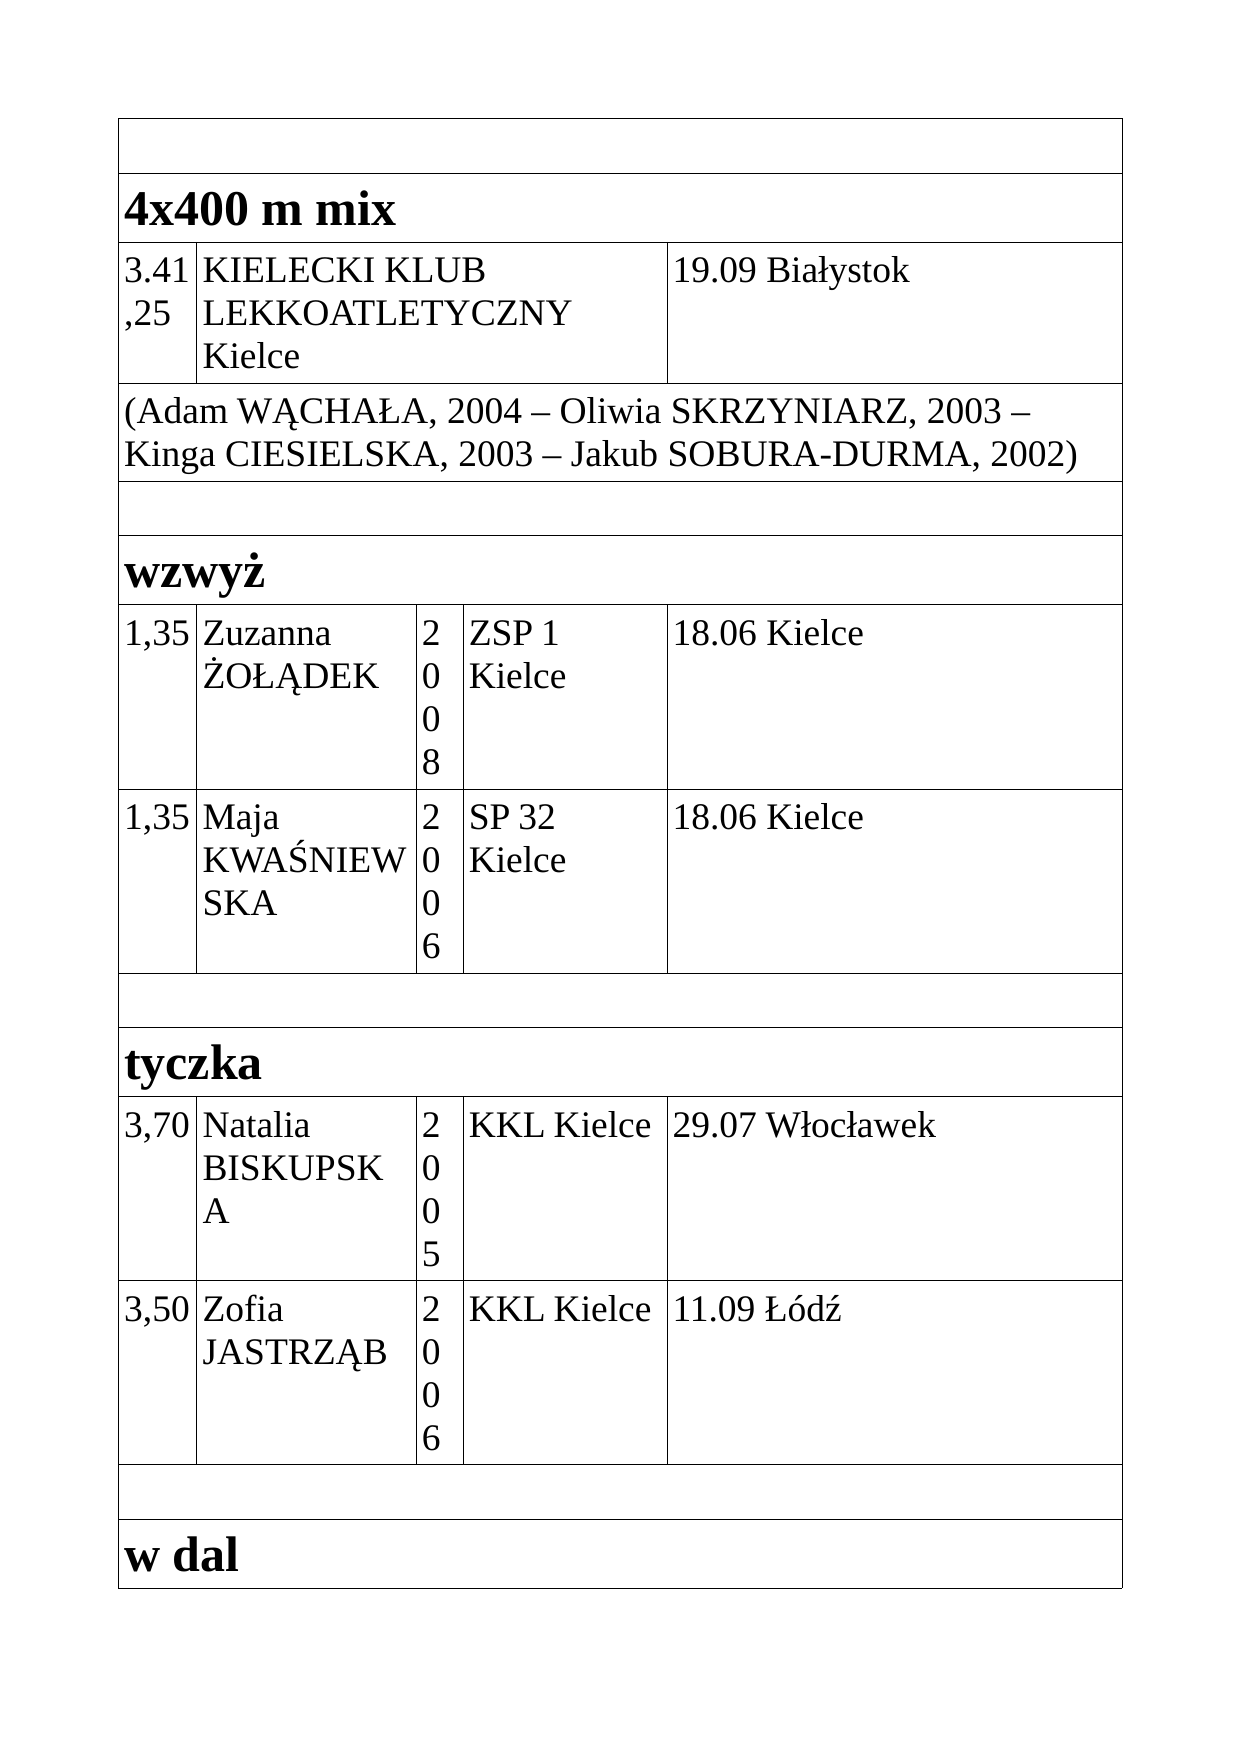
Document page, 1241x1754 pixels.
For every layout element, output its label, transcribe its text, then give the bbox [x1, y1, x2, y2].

table_cell [119, 974, 1122, 1027]
table_cell 3,50 [119, 1281, 196, 1464]
table_cell Zuzanna ŻOŁĄDEK [197, 605, 416, 788]
table_cell [119, 482, 1122, 535]
table_cell Maja KWAŚNIEWSKA [197, 790, 416, 972]
table_cell SP 32 Kielce [464, 790, 667, 972]
table_cell [119, 119, 1122, 173]
table_cell KKL Kielce [464, 1097, 667, 1280]
table_cell 2008 [417, 605, 463, 788]
table_cell 1,35 [119, 605, 196, 788]
table_cell (Adam WĄCHAŁA, 2004 – Oliwia SKRZYNIARZ, 2003 – Kinga CIESIELSKA, 2003 – Jakub SOBURA-DURMA, 2002) [119, 384, 1122, 481]
table_cell KIELECKI KLUB LEKKOATLETYCZNY Kielce [197, 243, 667, 383]
table_cell 2005 [417, 1097, 463, 1280]
table_cell 29.07 Włocławek [668, 1097, 1122, 1280]
table_cell 3.41,25 [119, 243, 196, 383]
table_cell [119, 1465, 1122, 1519]
table_cell ZSP 1 Kielce [464, 605, 667, 788]
table_cell 18.06 Kielce [668, 790, 1122, 972]
table_cell Natalia BISKUPSKA [197, 1097, 416, 1280]
table_cell 1,35 [119, 790, 196, 972]
table_cell w dal [119, 1520, 1122, 1588]
table_cell 2006 [417, 790, 463, 972]
table_cell 3,70 [119, 1097, 196, 1280]
table_cell wzwyż [119, 536, 1122, 604]
table_cell Zofia JASTRZĄB [197, 1281, 416, 1464]
table_cell 11.09 Łódź [668, 1281, 1122, 1464]
table_cell tyczka [119, 1028, 1122, 1096]
table_cell KKL Kielce [464, 1281, 667, 1464]
table_cell 2006 [417, 1281, 463, 1464]
table_cell 18.06 Kielce [668, 605, 1122, 788]
table_cell 19.09 Białystok [668, 243, 1122, 383]
table_cell 4x400 m mix [119, 174, 1122, 242]
